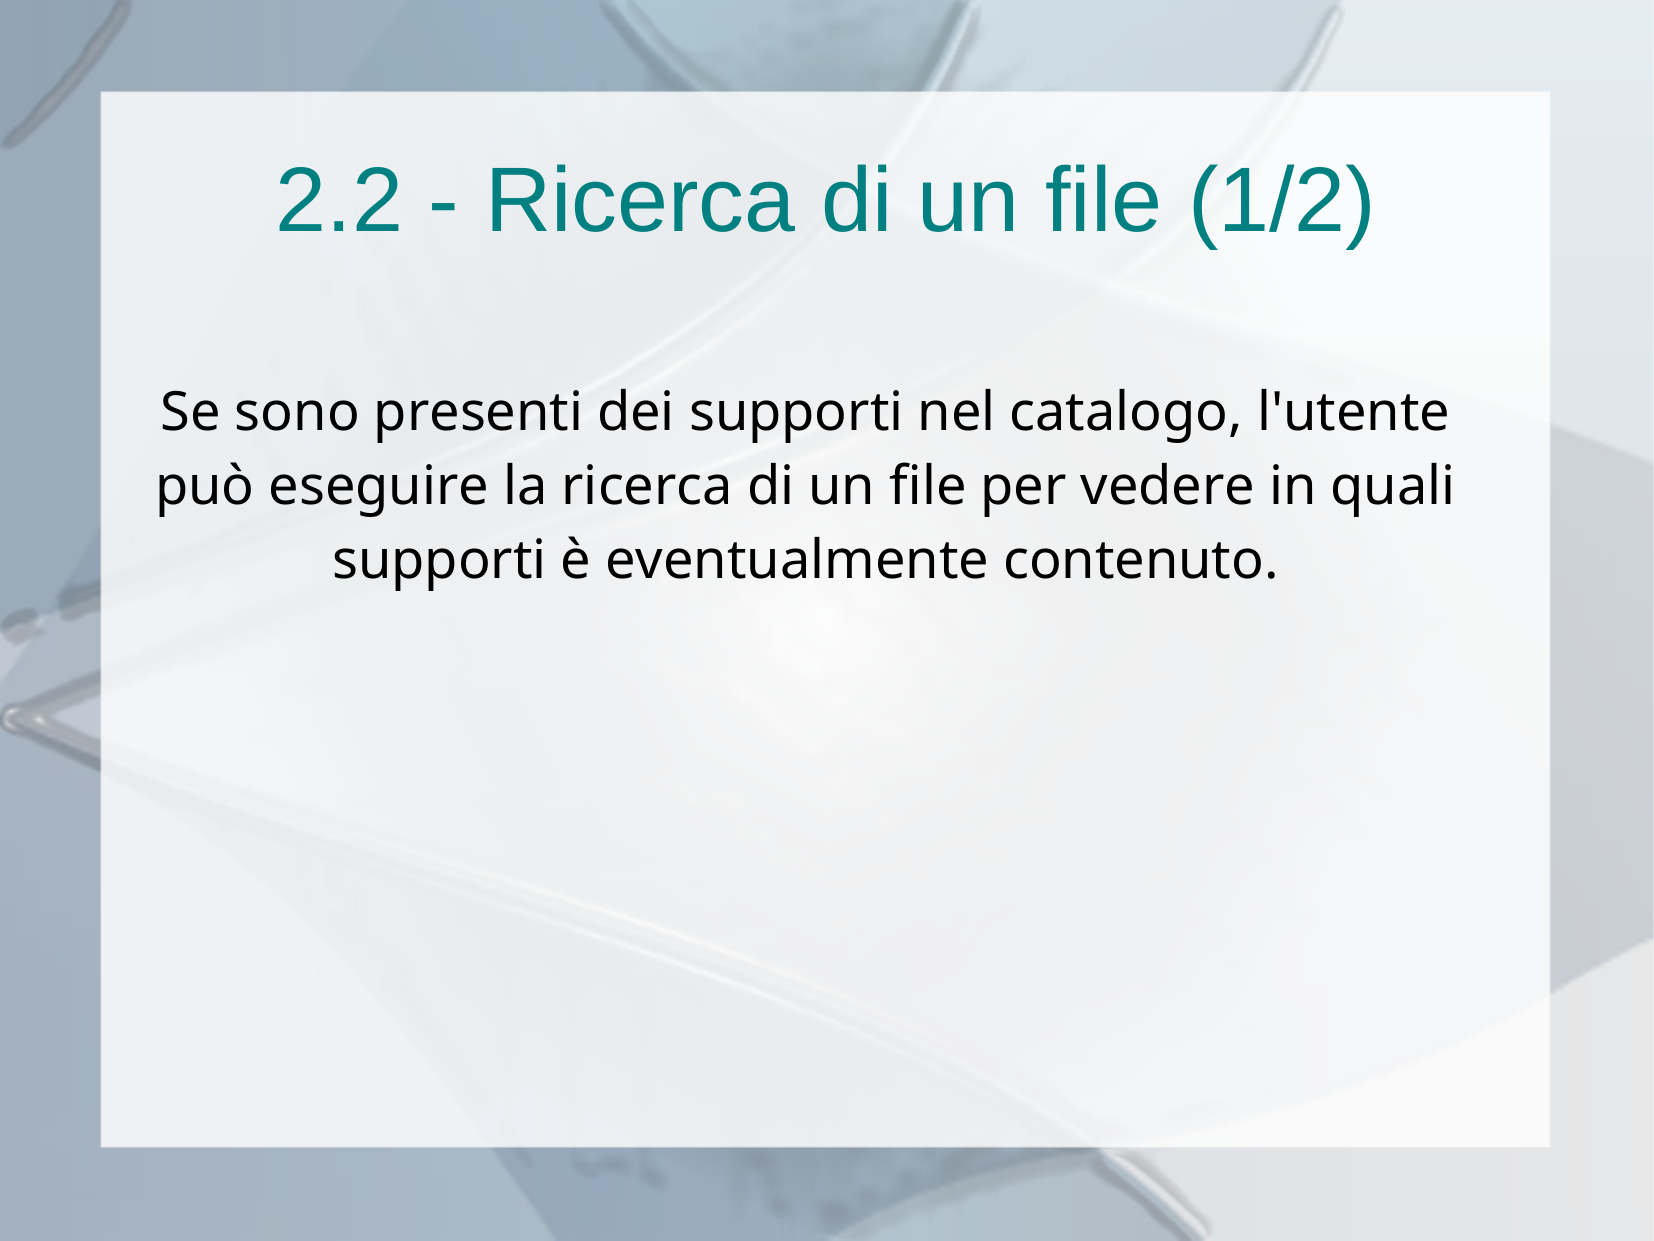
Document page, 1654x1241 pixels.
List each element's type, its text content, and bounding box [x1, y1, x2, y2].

picture [0, 0, 1654, 1241]
title 2.2 - Ricerca di un file (1/2) [118, 104, 1536, 297]
list Se sono presenti dei supporti nel catalogo, l'utente può eseguire la ricerca di un file per vedere in quali supporti è eventualmente contenuto. [124, 372, 1489, 984]
